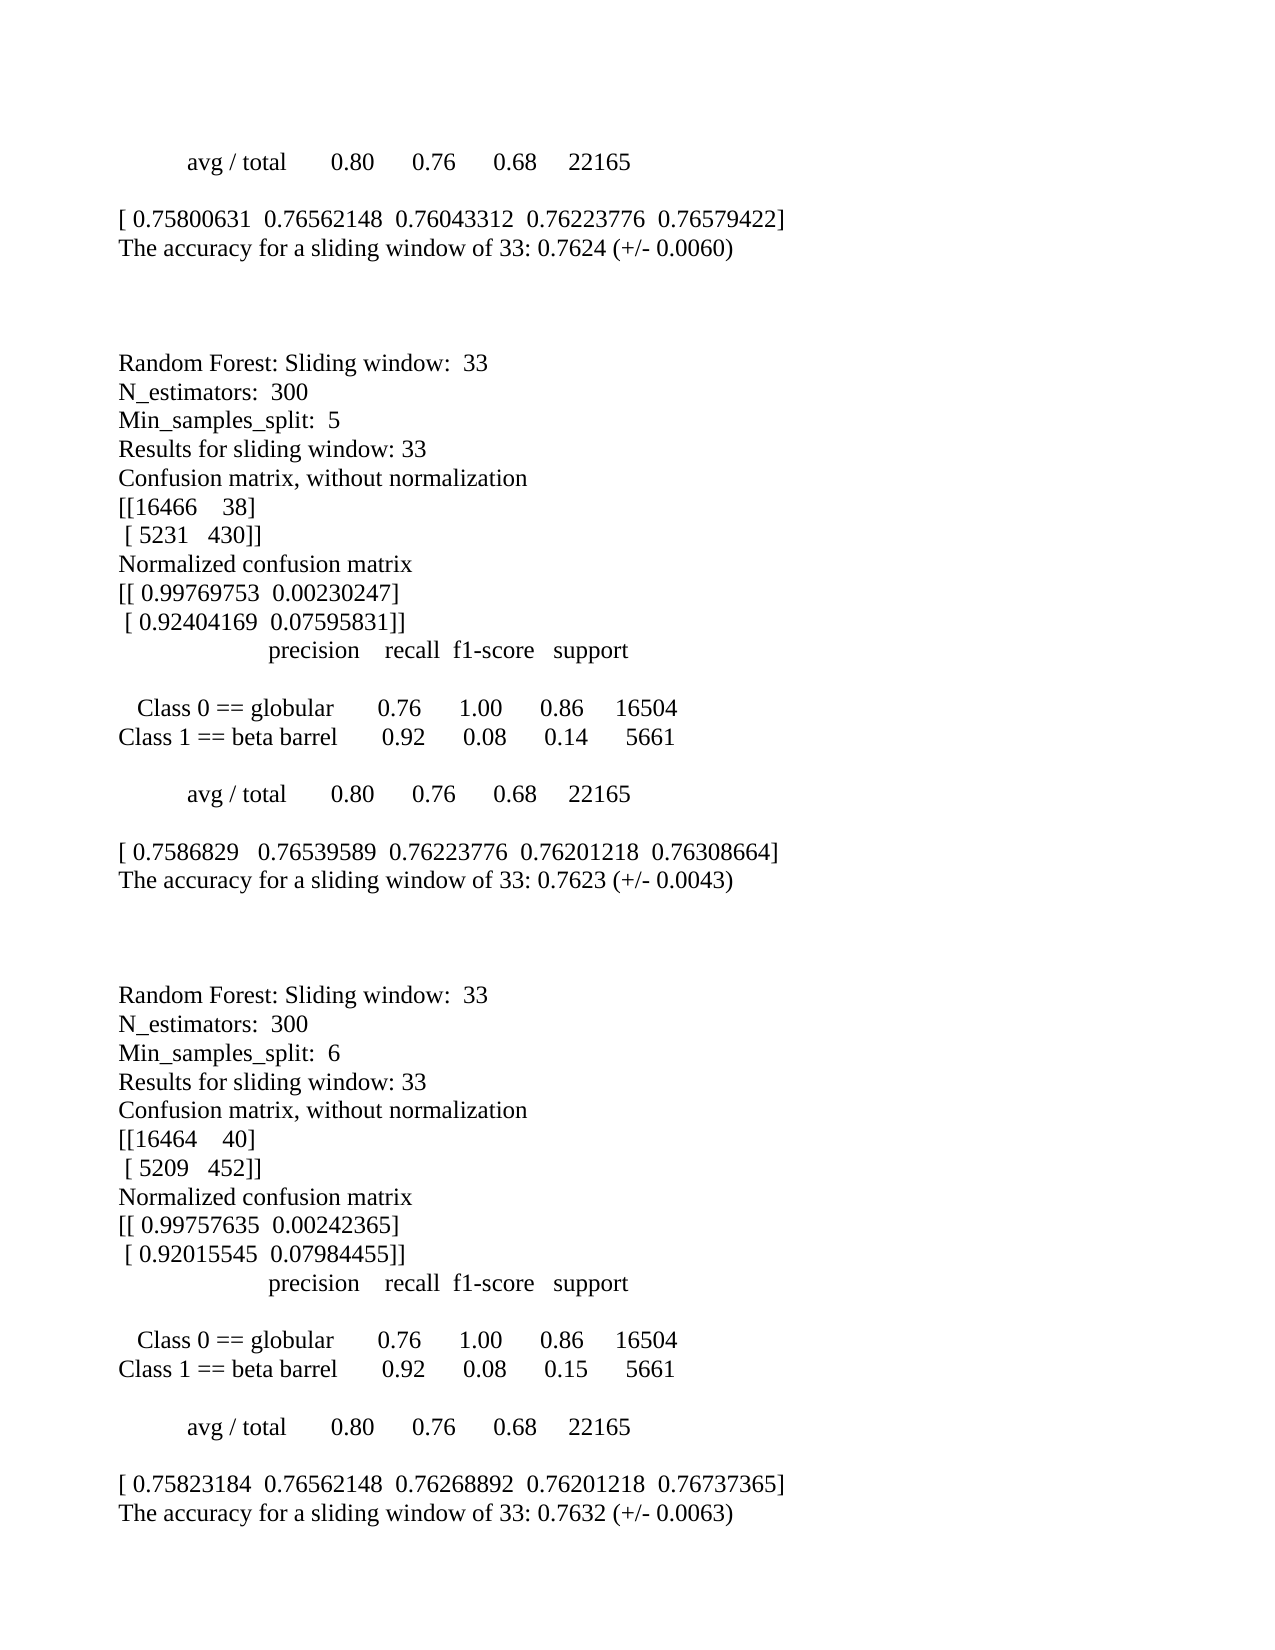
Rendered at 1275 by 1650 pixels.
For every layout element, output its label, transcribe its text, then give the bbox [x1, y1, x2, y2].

text N_estimators: 300 [118, 1009, 1157, 1038]
text Min_samples_split: 5 [118, 406, 1157, 434]
text The accuracy for a sliding window of 33: 0.7632 (+/- 0.0063) [118, 1498, 1157, 1527]
text Class 1 == beta barrel 0.92 0.08 0.15 5661 [118, 1354, 1157, 1383]
text avg / total 0.80 0.76 0.68 22165 [118, 779, 1157, 808]
text Class 1 == beta barrel 0.92 0.08 0.14 5661 [118, 722, 1157, 751]
text Random Forest: Sliding window: 33 [118, 348, 1157, 377]
text [ 0.75800631 0.76562148 0.76043312 0.76223776 0.76579422] [118, 204, 1157, 233]
text [ 5231 430]] [118, 521, 1157, 549]
text Results for sliding window: 33 [118, 434, 1157, 463]
text The accuracy for a sliding window of 33: 0.7623 (+/- 0.0043) [118, 866, 1157, 894]
text avg / total 0.80 0.76 0.68 22165 [118, 1412, 1157, 1441]
text The accuracy for a sliding window of 33: 0.7624 (+/- 0.0060) [118, 233, 1157, 262]
text [[ 0.99769753 0.00230247] [118, 578, 1157, 607]
text [ 0.92015545 0.07984455]] [118, 1239, 1157, 1268]
text Normalized confusion matrix [118, 1182, 1157, 1211]
text Random Forest: Sliding window: 33 [118, 981, 1157, 1009]
text precision recall f1-score support [118, 636, 1157, 664]
text [ 0.7586829 0.76539589 0.76223776 0.76201218 0.76308664] [118, 837, 1157, 866]
text Class 0 == globular 0.76 1.00 0.86 16504 [118, 693, 1157, 722]
text Normalized confusion matrix [118, 549, 1157, 578]
text Results for sliding window: 33 [118, 1067, 1157, 1096]
text [[ 0.99757635 0.00242365] [118, 1211, 1157, 1239]
text [[16464 40] [118, 1124, 1157, 1153]
text [ 0.75823184 0.76562148 0.76268892 0.76201218 0.76737365] [118, 1469, 1157, 1498]
text Confusion matrix, without normalization [118, 1096, 1157, 1124]
text [ 5209 452]] [118, 1153, 1157, 1182]
text precision recall f1-score support [118, 1268, 1157, 1297]
text [[16466 38] [118, 492, 1157, 521]
text Class 0 == globular 0.76 1.00 0.86 16504 [118, 1326, 1157, 1354]
text Min_samples_split: 6 [118, 1038, 1157, 1067]
text N_estimators: 300 [118, 377, 1157, 406]
text avg / total 0.80 0.76 0.68 22165 [118, 147, 1157, 176]
text Confusion matrix, without normalization [118, 463, 1157, 492]
text [ 0.92404169 0.07595831]] [118, 607, 1157, 636]
